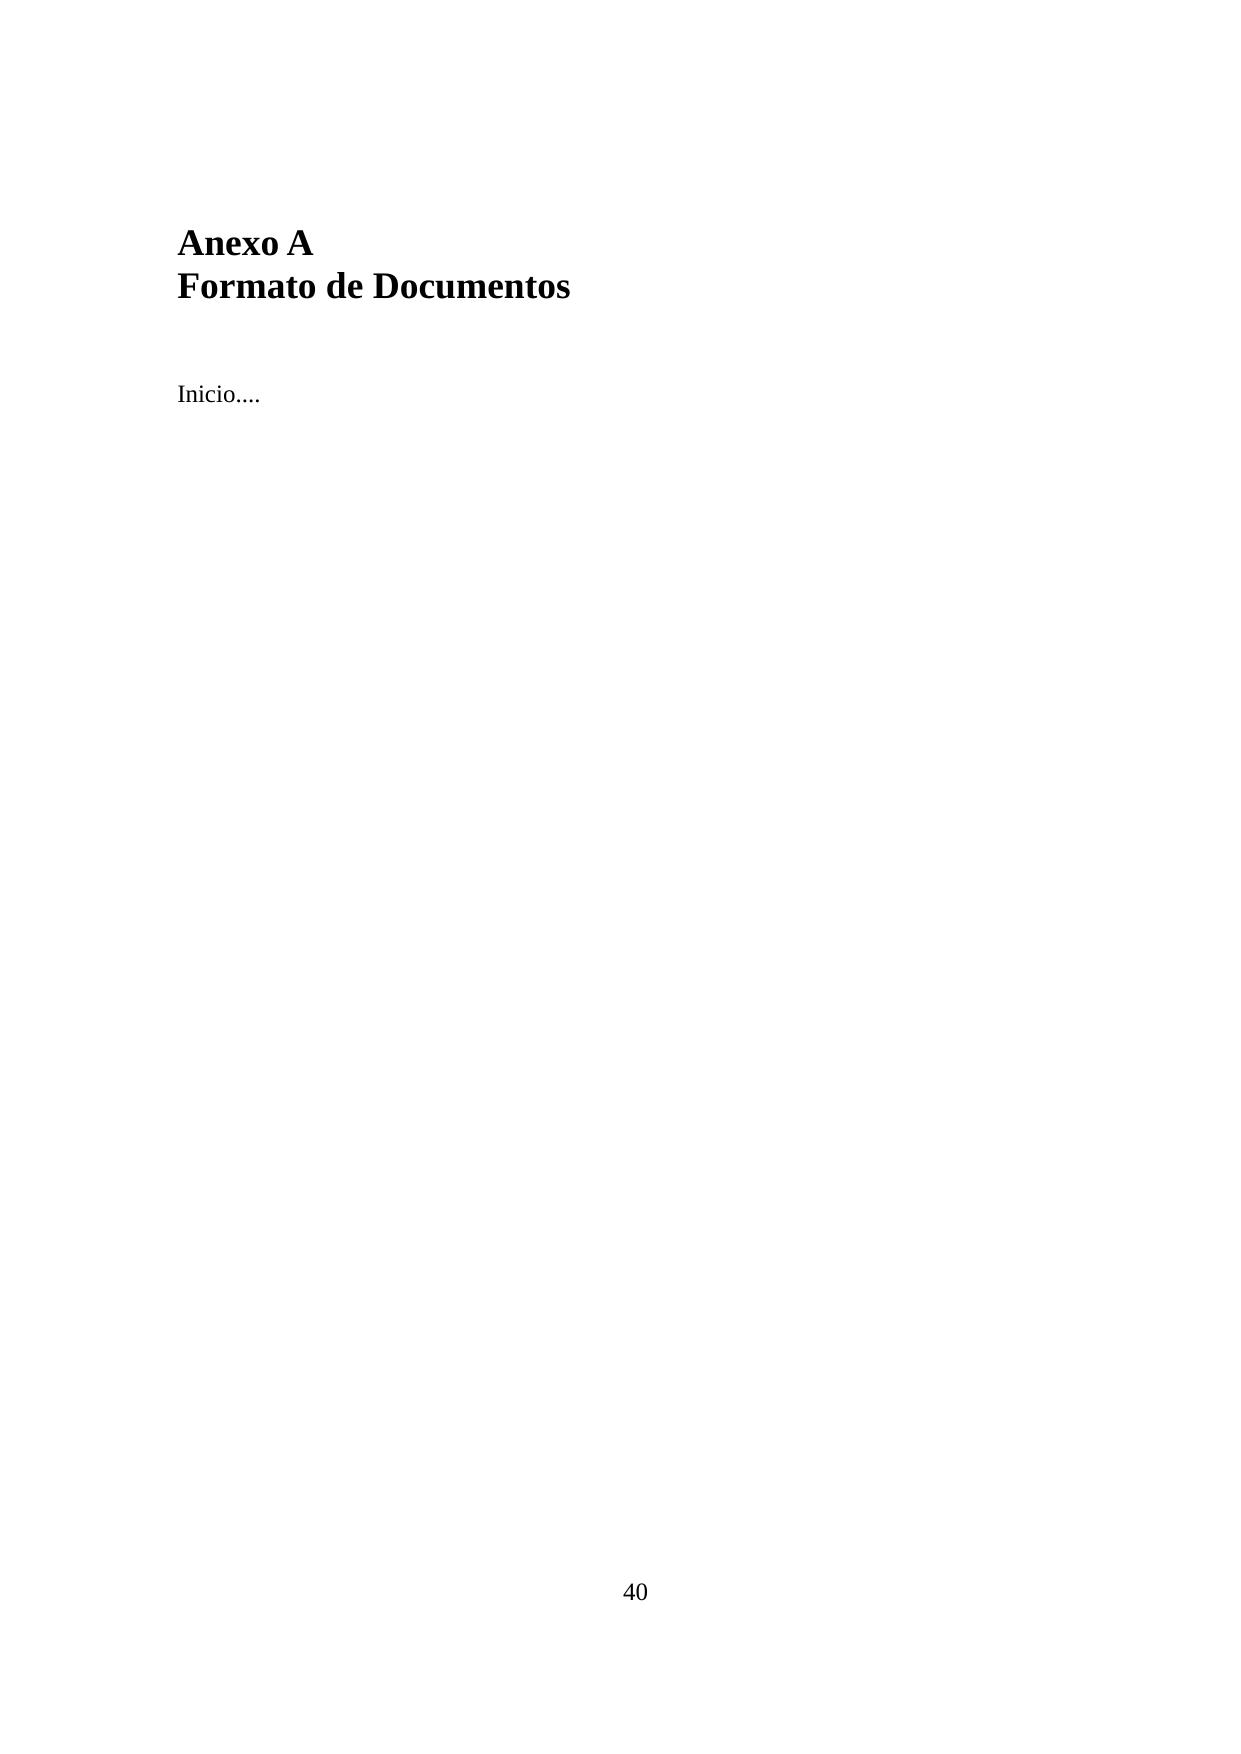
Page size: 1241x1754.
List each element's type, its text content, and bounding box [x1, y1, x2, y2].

text Inicio.... [175, 379, 1093, 408]
title Formato de Documentos [177, 263, 1093, 306]
title Anexo A [177, 220, 1093, 263]
